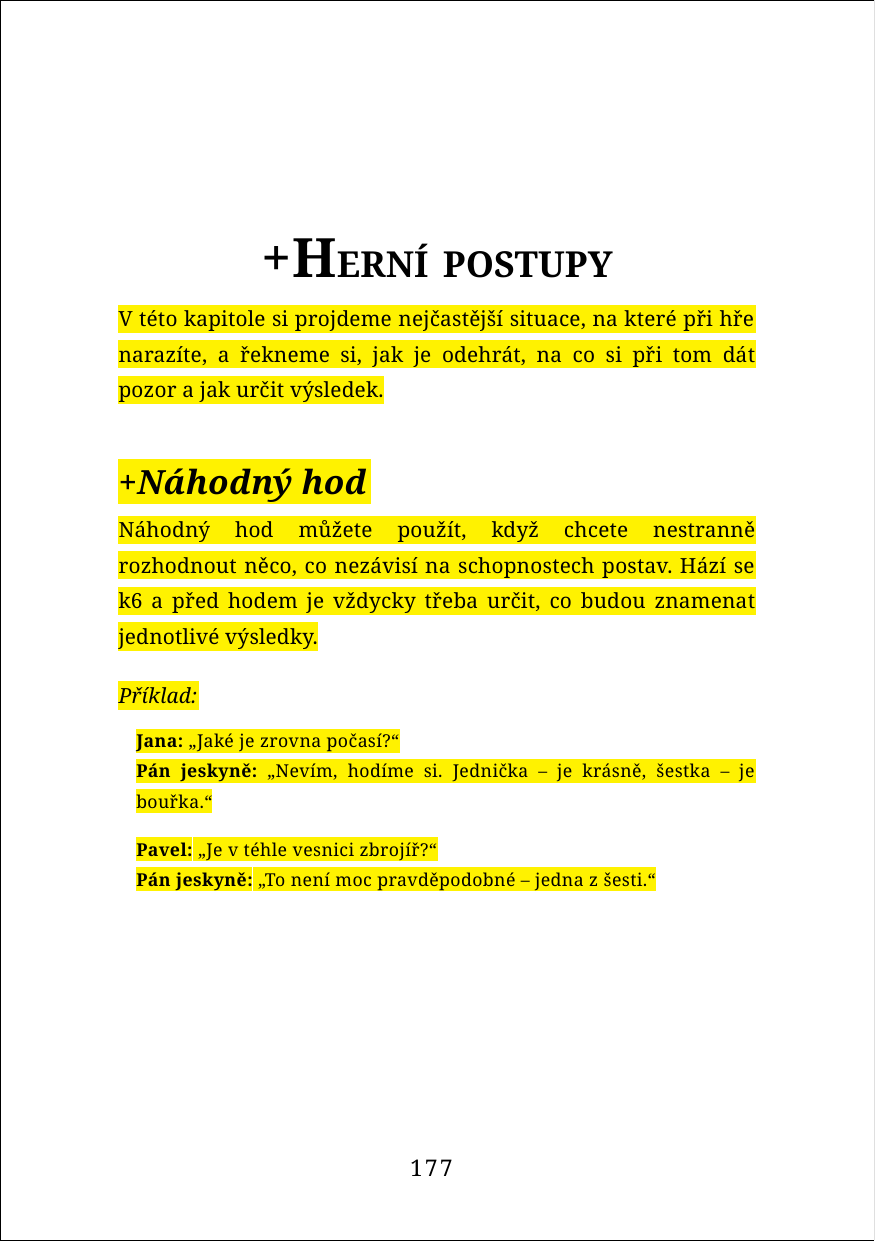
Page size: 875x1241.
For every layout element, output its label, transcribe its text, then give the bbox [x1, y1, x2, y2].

text V této kapitole si projdeme nejčastější situace, na které při hře narazíte, a řekneme si, jak je odehrát, na co si při tom dát pozor a jak určit výsledek. [118, 304, 756, 404]
text Náhodný hod můžete použít, když chcete nestranně rozhodnout něco, co nezávisí na schopnostech postav. Hází se k6 a před hodem je vždycky třeba určit, co budou znamenat jednotlivé výsledky. [118, 516, 756, 651]
subtitle +Herní postupy [118, 219, 756, 293]
text Pavel: „Je v téhle vesnici zbrojíř?“ Pán jeskyně: „To není moc pravděpodobné – jedna z šesti.“ [136, 837, 756, 891]
text Příklad: [118, 681, 756, 710]
subtitle +Náhodný hod [118, 458, 756, 504]
text Jana: „Jaké je zrovna počasí?“ Pán jeskyně: „Nevím, hodíme si. Jednička – je krásně, šestka – je bouřka.“ [136, 729, 756, 813]
